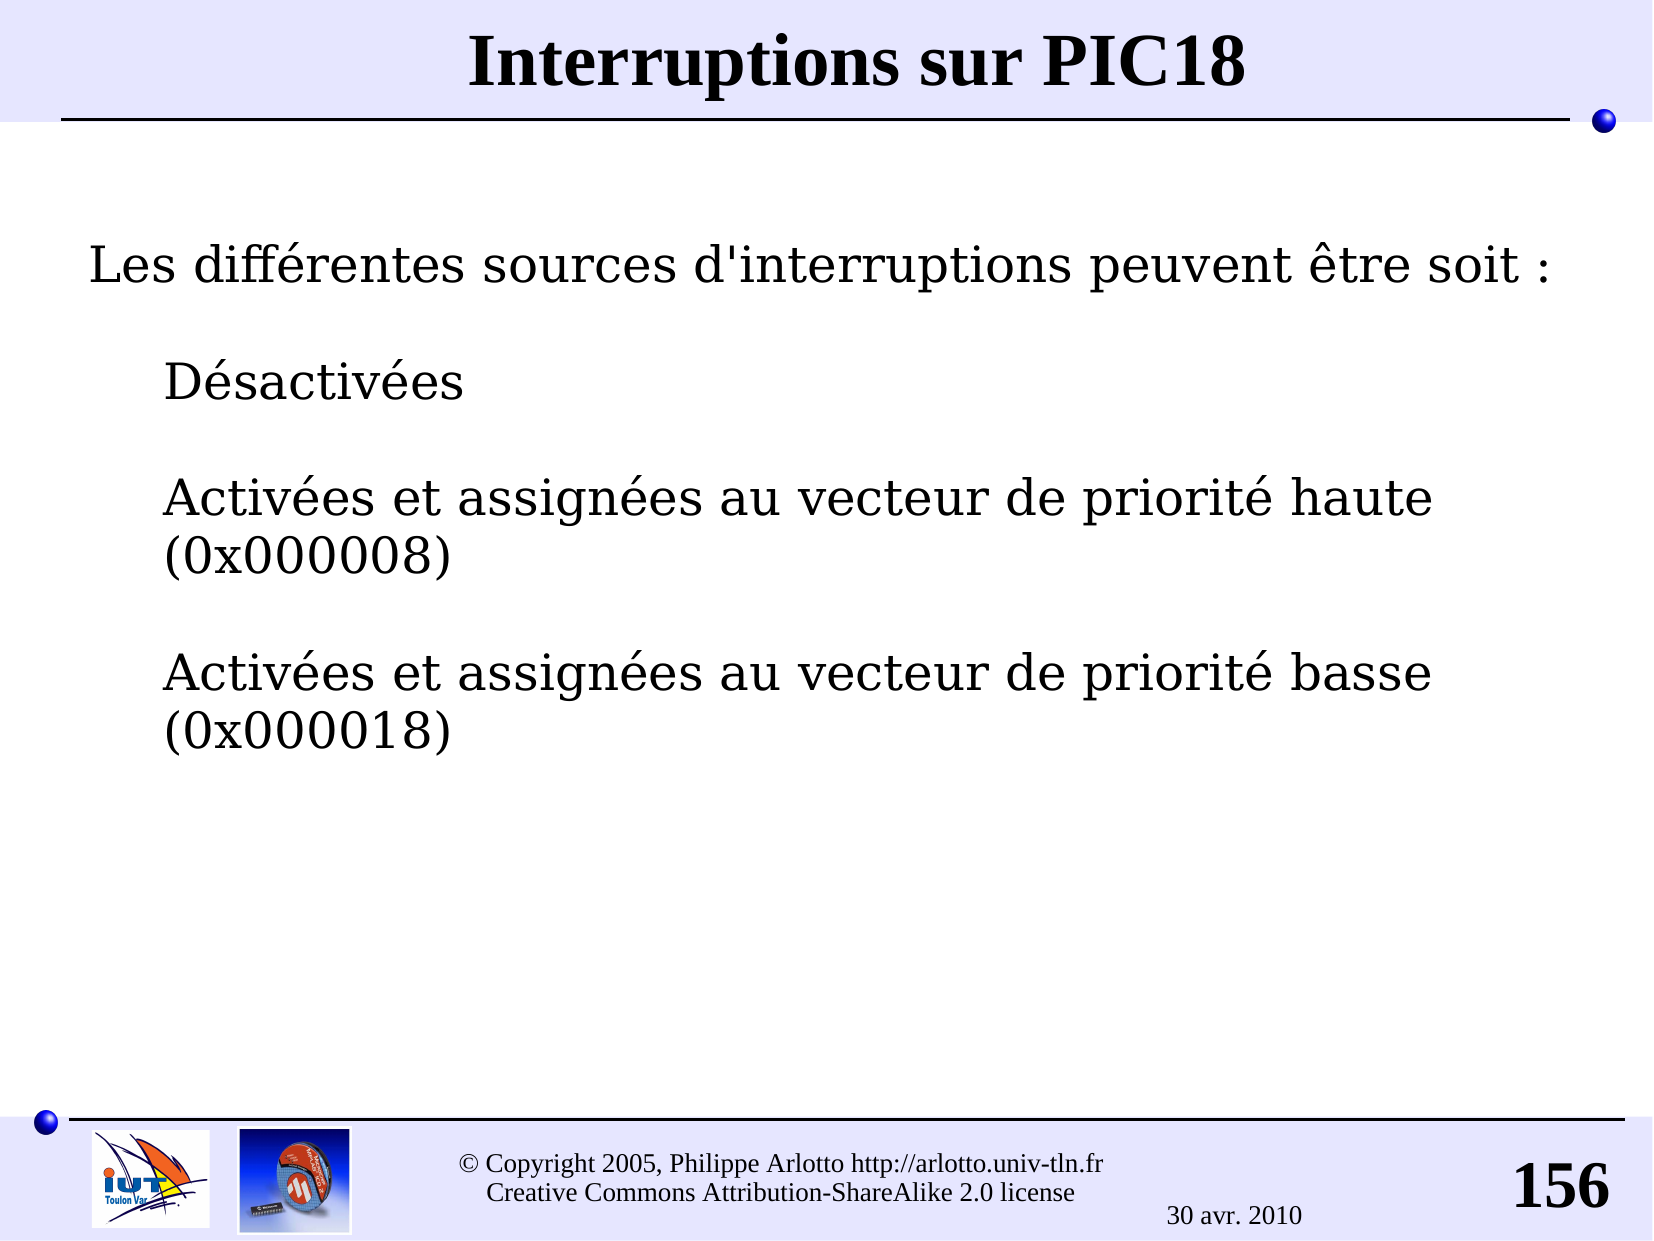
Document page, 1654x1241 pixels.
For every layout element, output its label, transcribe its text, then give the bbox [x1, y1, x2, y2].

title Interruptions sur PIC18 [95, 11, 1585, 110]
picture [237, 1126, 352, 1235]
text_box Les différentes sources d'interruptions peuvent être soit : Désactivées Activées et assignées au vecteur de priorité haute (0x000008) Activées et assignées au vecteur de priorité basse (0x000018) [88, 236, 1595, 936]
